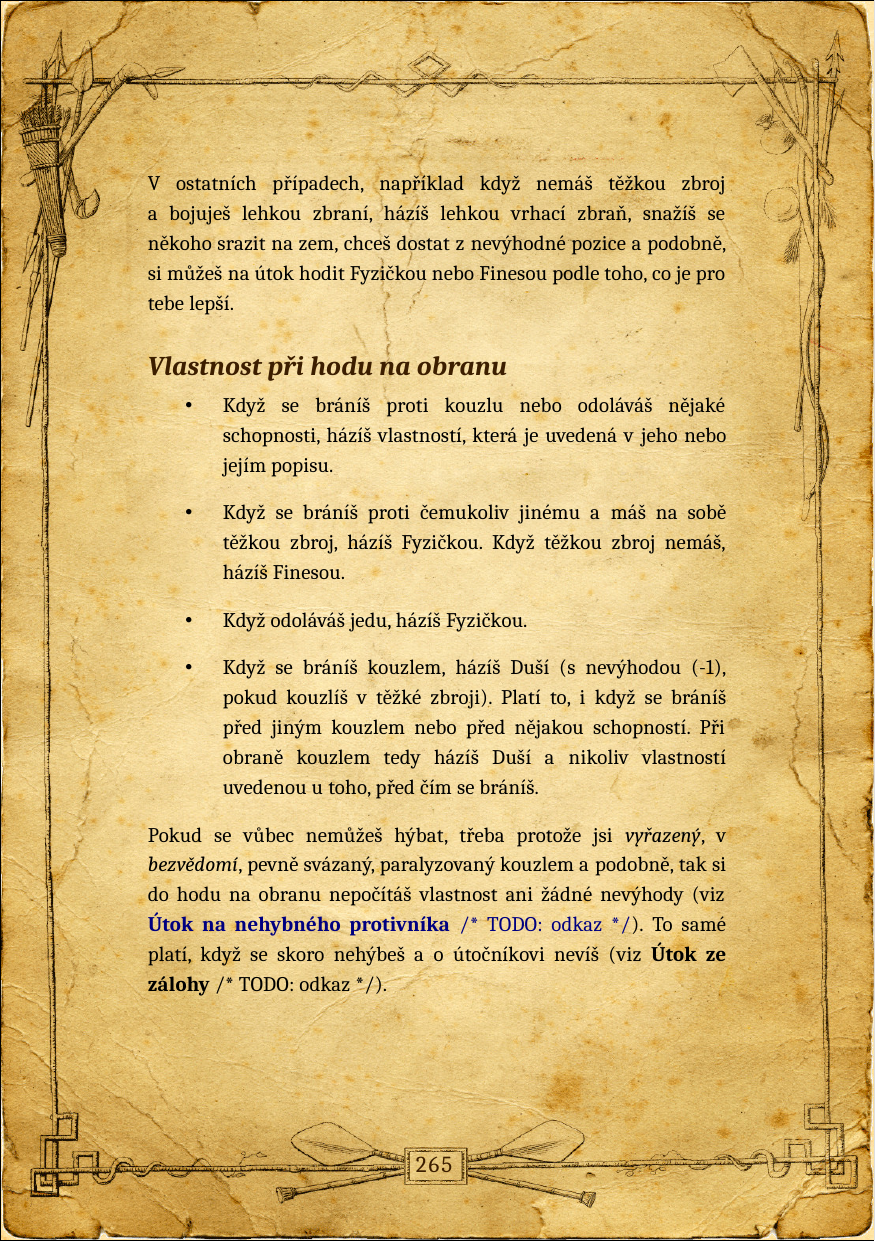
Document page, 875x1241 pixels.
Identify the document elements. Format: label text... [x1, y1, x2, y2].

list Když se bráníš proti čemukoliv jinému a⁠ máš na sobě těžkou zbroj, házíš Fyzičkou. Když těžkou zbroj nemáš, házíš Finesou. [185, 501, 726, 585]
list Když se bráníš kouzlem, házíš Duší (s⁠ nevýhodou (-1), pokud kouzlíš v⁠ těžké zbroji). Platí to, i⁠ když se bráníš před jiným kouzlem nebo před nějakou schopností. Při obraně kouzlem tedy házíš Duší a⁠ nikoliv vlastností uvedenou u⁠ toho, před čím se bráníš. [185, 656, 726, 799]
text V⁠ ostatních případech, například když nemáš těžkou zbroj a⁠ bojuješ lehkou zbraní, házíš lehkou vrhací zbraň, snažíš se někoho srazit na zem, chceš dostat z⁠ nevýhodné pozice a⁠ podobně, si můžeš na útok hodit Fyzičkou nebo Finesou podle toho, co je pro tebe lepší. [148, 172, 726, 315]
list Když se bráníš proti kouzlu nebo odoláváš nějaké schopnosti, házíš vlastností, která je uvedená v⁠ jeho nebo jejím popisu. [185, 394, 726, 477]
text Pokud se vůbec nemůžeš hýbat, třeba protože jsi vyřazený, v⁠ bezvědomí, pevně svázaný, paralyzovaný kouzlem a⁠ podobně, tak si do hodu na obranu nepočítáš vlastnost ani žádné nevýhody (viz Útok na nehybného protivníka /* TODO: odkaz */). To samé platí, když se skoro nehýbeš a⁠ o⁠ útočníkovi nevíš (viz Útok ze zálohy /* TODO: odkaz */). [148, 823, 726, 997]
picture [1, 1, 874, 1240]
subtitle Vlastnost při hodu na obranu [148, 351, 726, 382]
list Když odoláváš jedu, házíš Fyzičkou. [185, 608, 726, 632]
